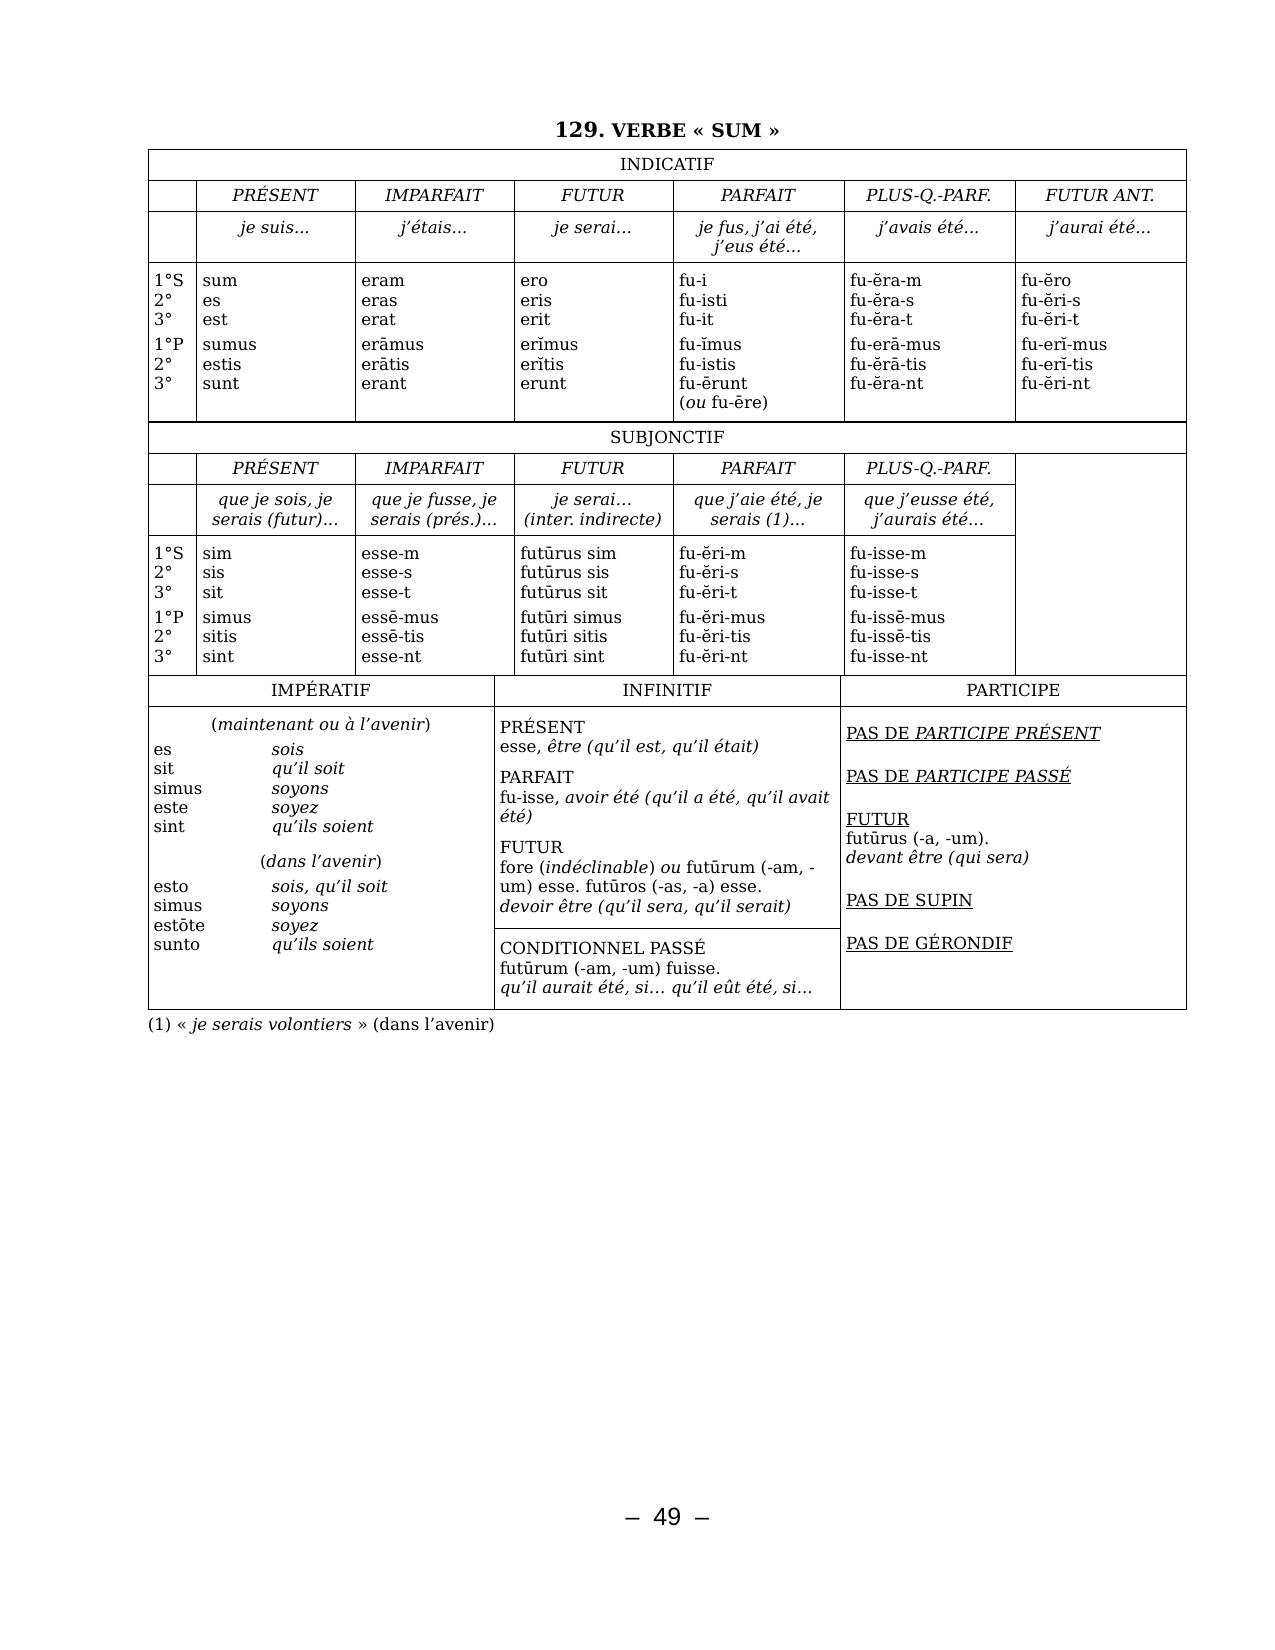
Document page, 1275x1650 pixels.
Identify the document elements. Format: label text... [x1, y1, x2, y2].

table_cell PARFAIT [674, 454, 844, 484]
table_cell fu-isse-m fu-isse-s fu-isse-t fu-issē-mus fu-issē-tis fu-isse-nt [845, 536, 1015, 675]
table_cell fu-i fu-isti fu-it fu-ĭmus fu-istis fu-ērunt (ou fu-ēre) [674, 263, 844, 421]
table_header INFINITIF [495, 676, 840, 706]
table_cell PLUS-Q.-PARF. [845, 454, 1015, 484]
table_cell PRÉSENT esse, être (qu’il est, qu’il était) PARFAIT fu-isse, avoir été (qu’il a été, qu’il avait été) FUTUR fore (indéclinable) ou futūrum (-am, -um) esse. futūros (-as, -a) esse. devoir être (qu’il sera, qu’il serait) [495, 707, 840, 927]
table_cell sum es est sumus estis sunt [197, 263, 355, 421]
table_cell ero eris erit erĭmus erĭtis erunt [515, 263, 673, 421]
table_cell j’aurai été... [1016, 212, 1186, 262]
table_cell que je fusse, je serais (prés.)... [356, 485, 514, 535]
table_cell futūrus sim futūrus sis futūrus sit futūri simus futūri sitis futūri sint [515, 536, 673, 675]
table_cell sim sis sit simus sitis sint [197, 536, 355, 675]
table_cell que j’aie été, je serais (1)... [674, 485, 844, 535]
table_cell PLUS-Q.-PARF. [845, 181, 1015, 211]
table_cell [149, 181, 196, 211]
table_cell je fus, j’ai été, j’eus été... [674, 212, 844, 262]
table_header IMPÉRATIF [149, 676, 494, 706]
table_cell FUTUR ANT. [1016, 181, 1186, 211]
table_cell eram eras erat erāmus erātis erant [356, 263, 514, 421]
table_cell je serai… (inter. indirecte) [515, 485, 673, 535]
table_cell PRÉSENT [197, 454, 355, 484]
table_header INDICATIF [149, 150, 1186, 180]
table_cell [149, 485, 196, 535]
table_cell PARFAIT [674, 181, 844, 211]
table_cell [1016, 454, 1186, 675]
text (1) « je serais volontiers » (dans l’avenir) [148, 1015, 1186, 1034]
table_cell 1°S 2° 3° 1°P 2° 3° [149, 536, 196, 675]
table_cell 1°S 2° 3° 1°P 2° 3° [149, 263, 196, 421]
table_cell j’étais... [356, 212, 514, 262]
table_cell je suis... [197, 212, 355, 262]
table_cell que j’eusse été, j’aurais été... [845, 485, 1015, 535]
table_cell fu-ĕri-m fu-ĕri-s fu-ĕri-t fu-ĕri-mus fu-ĕri-tis fu-ĕri-nt [674, 536, 844, 675]
table_cell PAS DE PARTICIPE PRÉSENT PAS DE PARTICIPE PASSÉ FUTUR futūrus (-a, -um). devant être (qui sera) PAS DE SUPIN PAS DE GÉRONDIF [841, 707, 1186, 1009]
table_cell FUTUR [515, 454, 673, 484]
text 129. VERBE « SUM » [148, 118, 1186, 143]
table_cell fu-ĕra-m fu-ĕra-s fu-ĕra-t fu-erā-mus fu-ĕrā-tis fu-ĕra-nt [845, 263, 1015, 421]
table_cell IMPARFAIT [356, 454, 514, 484]
table_cell fu-ĕro fu-ĕri-s fu-ĕri-t fu-erĭ-mus fu-erĭ-tis fu-ĕri-nt [1016, 263, 1186, 421]
table_cell [149, 212, 196, 262]
table_cell j’avais été... [845, 212, 1015, 262]
table_header SUBJONCTIF [149, 423, 1186, 453]
table_cell FUTUR [515, 181, 673, 211]
table_cell IMPARFAIT [356, 181, 514, 211]
table_cell [149, 454, 196, 484]
table_cell CONDITIONNEL PASSÉ futūrum (-am, -um) fuisse. qu’il aurait été, si… qu’il eût été, si... [495, 929, 840, 1009]
table_cell (maintenant ou à l’avenir) es sois sit qu’il soit simus soyons este soyez sint qu’ils soient (dans l’avenir) esto sois, qu’il soit simus soyons estōte soyez sunto qu’ils soient [149, 707, 494, 1009]
table_cell que je sois, je serais (futur)... [197, 485, 355, 535]
table_cell je serai... [515, 212, 673, 262]
table_cell PRÉSENT [197, 181, 355, 211]
table_cell esse-m esse-s esse-t essē-mus essē-tis esse-nt [356, 536, 514, 675]
table_header PARTICIPE [841, 676, 1186, 706]
